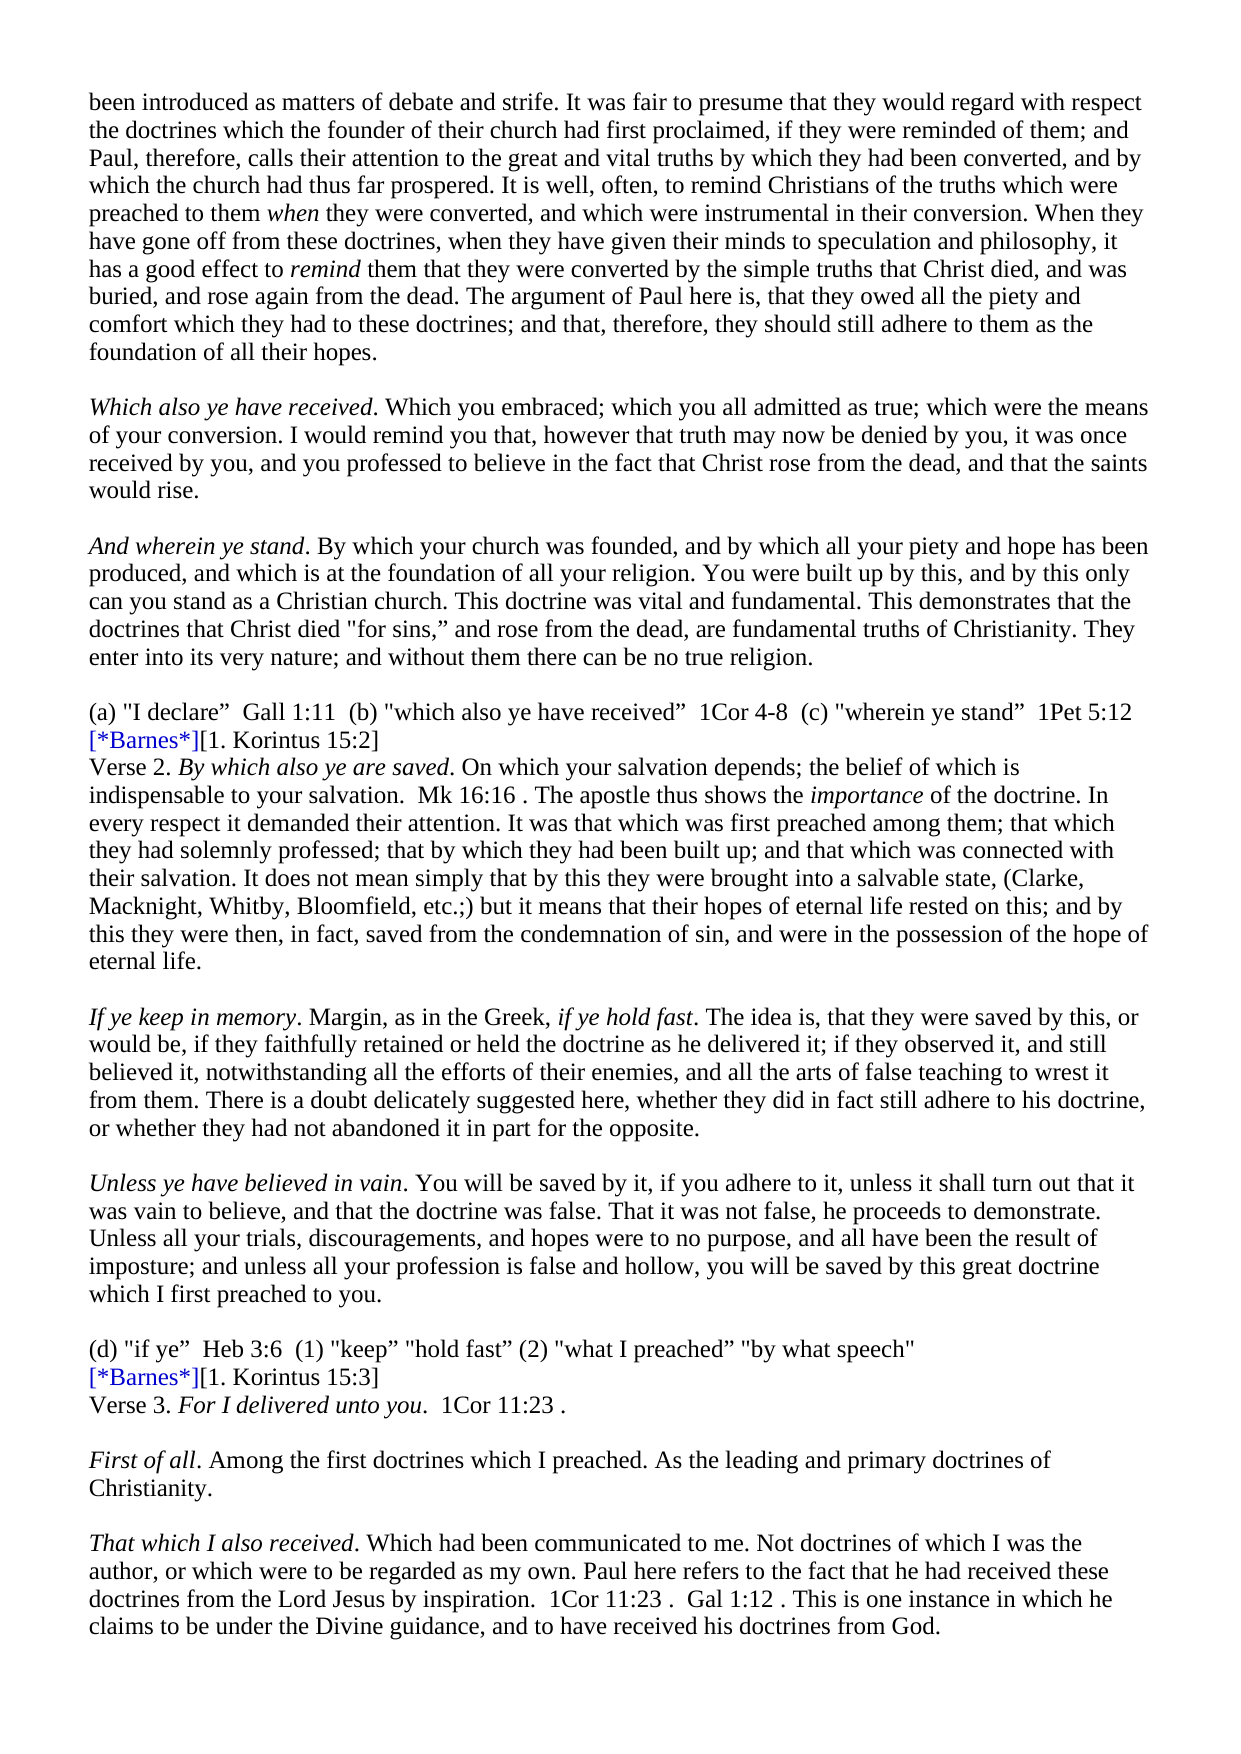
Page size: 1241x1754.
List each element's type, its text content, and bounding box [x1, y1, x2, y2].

text been introduced as matters of debate and strife. It was fair to presume that they would regard with respect the doctrines which the founder of their church had first proclaimed, if they were reminded of them; and Paul, therefore, calls their attention to the great and vital truths by which they had been converted, and by which the church had thus far prospered. It is well, often, to remind Christians of the truths which were preached to them when they were converted, and which were instrumental in their conversion. When they have gone off from these doctrines, when they have given their minds to speculation and philosophy, it has a good effect to remind them that they were converted by the simple truths that Christ died, and was buried, and rose again from the dead. The argument of Paul here is, that they owed all the piety and comfort which they had to these doctrines; and that, therefore, they should still adhere to them as the foundation of all their hopes. Which also ye have received. Which you embraced; which you all admitted as true; which were the means of your conversion. I would remind you that, however that truth may now be denied by you, it was once received by you, and you professed to believe in the fact that Christ rose from the dead, and that the saints would rise. And wherein ye stand. By which your church was founded, and by which all your piety and hope has been produced, and which is at the foundation of all your religion. You were built up by this, and by this only can you stand as a Christian church. This doctrine was vital and fundamental. This demonstrates that the doctrines that Christ died "for sins,” and rose from the dead, are fundamental truths of Christianity. They enter into its very nature; and without them there can be no true religion. (a) "I declare” Gall 1:11 (b) "which also ye have received” 1Cor 4-8 (c) "wherein ye stand” 1Pet 5:12 [88, 88, 1152, 726]
text [*Barnes*][1. Korintus 15:2] Verse 2. By which also ye are saved. On which your salvation depends; the belief of which is indispensable to your salvation. Mk 16:16 . The apostle thus shows the importance of the doctrine. In every respect it demanded their attention. It was that which was first preached among them; that which they had solemnly professed; that by which they had been built up; and that which was connected with their salvation. It does not mean simply that by this they were brought into a salvable state, (Clarke, Macknight, Whitby, Bloomfield, etc.;) but it means that their hopes of eternal life rested on this; and by this they were then, in fact, saved from the condemnation of sin, and were in the possession of the hope of eternal life. If ye keep in memory. Margin, as in the Greek, if ye hold fast. The idea is, that they were saved by this, or would be, if they faithfully retained or held the doctrine as he delivered it; if they observed it, and still believed it, notwithstanding all the efforts of their enemies, and all the arts of false teaching to wrest it from them. There is a doubt delicately suggested here, whether they did in fact still adhere to his doctrine, or whether they had not abandoned it in part for the opposite. Unless ye have believed in vain. You will be saved by it, if you adhere to it, unless it shall turn out that it was vain to believe, and that the doctrine was false. That it was not false, he proceeds to demonstrate. Unless all your trials, discouragements, and hopes were to no purpose, and all have been the result of imposture; and unless all your profession is false and hollow, you will be saved by this great doctrine which I first preached to you. (d) "if ye” Heb 3:6 (1) "keep” "hold fast” (2) "what I preached” "by what speech" [88, 726, 1152, 1363]
text [*Barnes*][1. Korintus 15:3] Verse 3. For I delivered unto you. 1Cor 11:23 . First of all. Among the first doctrines which I preached. As the leading and primary doctrines of Christianity. That which I also received. Which had been communicated to me. Not doctrines of which I was the author, or which were to be regarded as my own. Paul here refers to the fact that he had received these doctrines from the Lord Jesus by inspiration. 1Cor 11:23 . Gal 1:12 . This is one instance in which he claims to be under the Divine guidance, and to have received his doctrines from God. [88, 1363, 1152, 1640]
